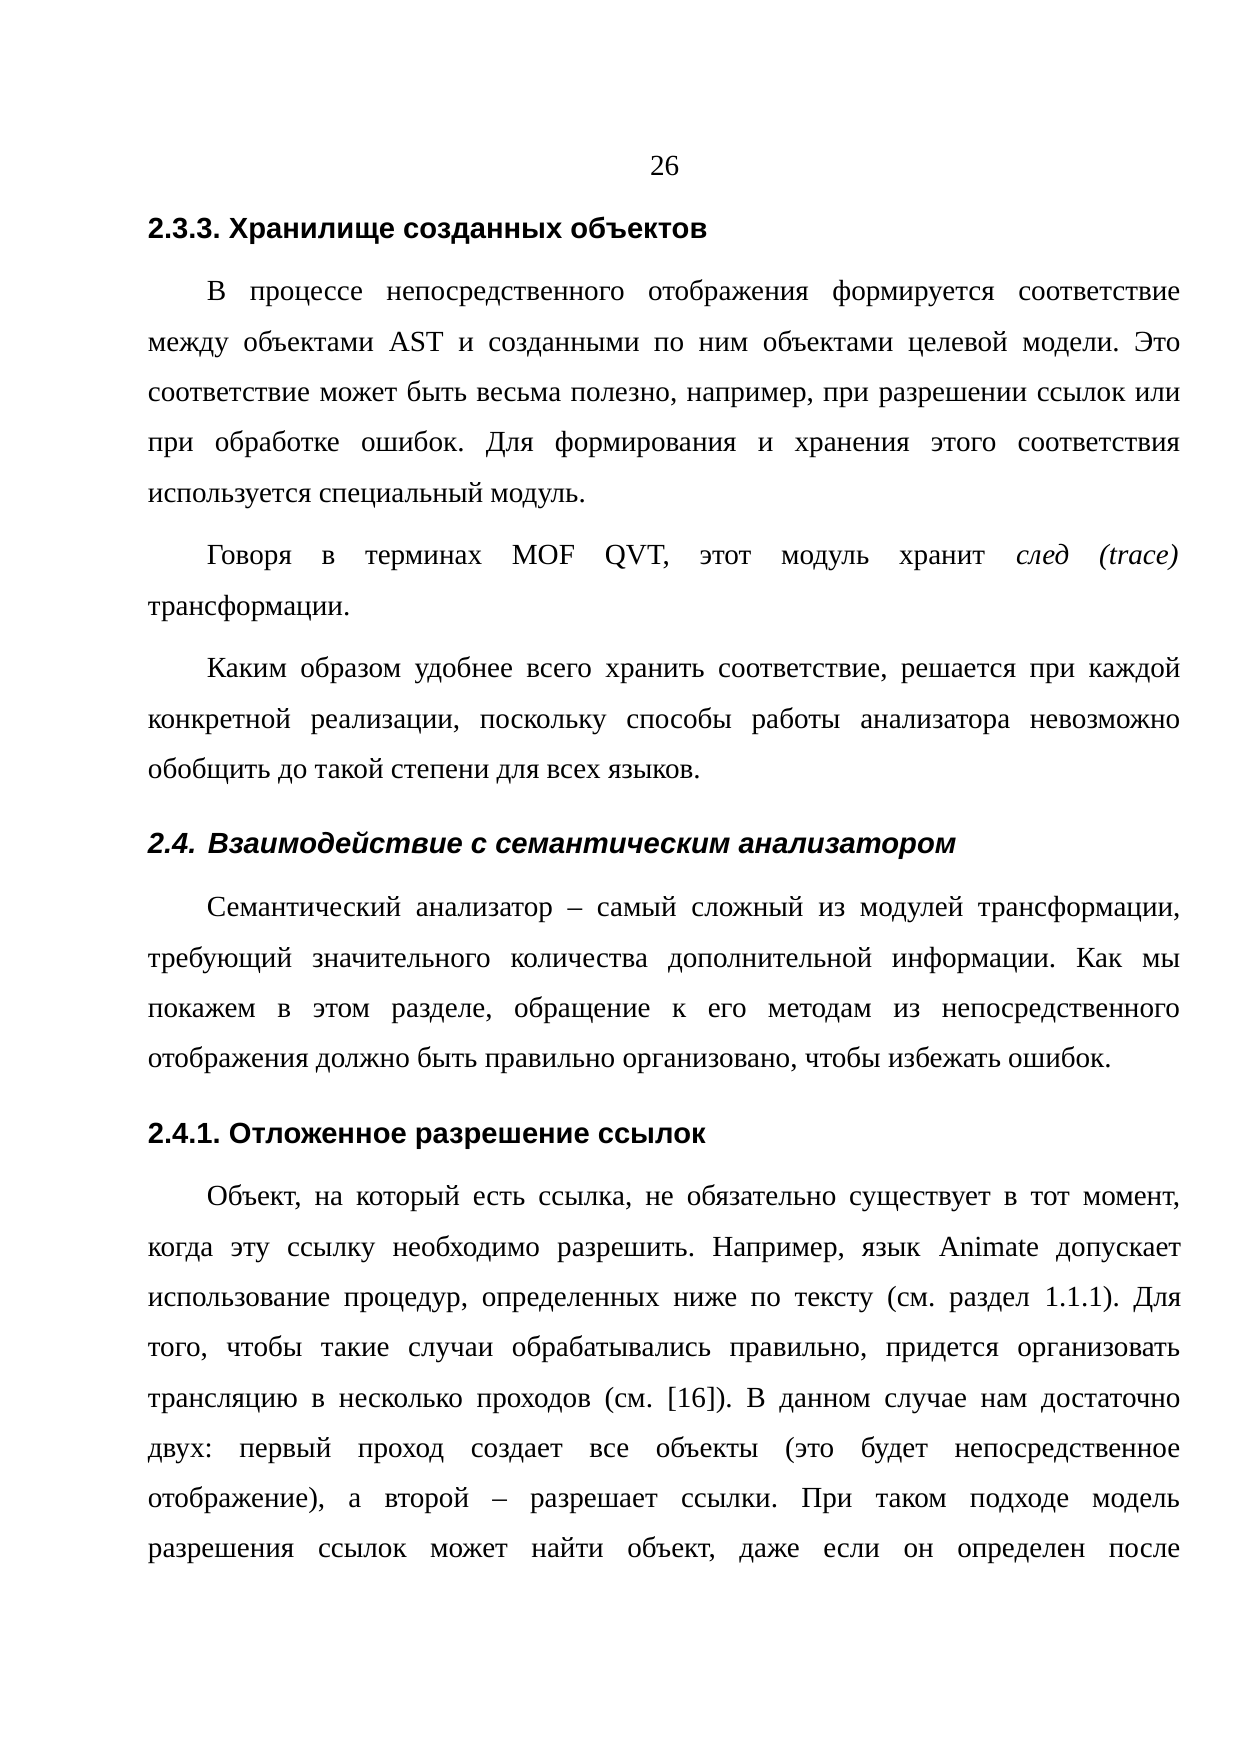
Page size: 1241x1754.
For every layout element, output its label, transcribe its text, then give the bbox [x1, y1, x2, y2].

text Объект, на который есть ссылка, не обязательно существует в тот момент, когда эту ссылку необходимо разрешить. Например, язык Animate допускает использование процедур, определенных ниже по тексту (см. раздел 1.1.1). Для того, чтобы такие случаи обрабатывались правильно, придется организовать трансляцию в несколько проходов (см. [16]). В данном случае нам достаточно двух: первый проход создает все объекты (это будет непосредственное отображение), а второй – разрешает ссылки. При таком подходе модель разрешения ссылок может найти объект, даже если он определен после [148, 1178, 1181, 1564]
subtitle Отложенное разрешение ссылок [148, 1116, 1181, 1149]
text Говоря в терминах MOF QVT, этот модуль хранит след (trace) трансформации. [148, 537, 1181, 621]
text В процессе непосредственного отображения формируется соответствие между объектами AST и созданными по ним объектами целевой модели. Это соответствие может быть весьма полезно, например, при разрешении ссылок или при обработке ошибок. Для формирования и хранения этого соответствия используется специальный модуль. [148, 273, 1181, 508]
text Каким образом удобнее всего хранить соответствие, решается при каждой конкретной реализации, поскольку способы работы анализатора невозможно обобщить до такой степени для всех языков. [148, 651, 1181, 785]
subtitle Взаимодействие с семантическим анализатором [148, 827, 1181, 860]
subtitle Хранилище созданных объектов [148, 211, 1181, 244]
text Семантический анализатор – самый сложный из модулей трансформации, требующий значительного количества дополнительной информации. Как мы покажем в этом разделе, обращение к его методам из непосредственного отображения должно быть правильно организовано, чтобы избежать ошибок. [148, 889, 1181, 1074]
